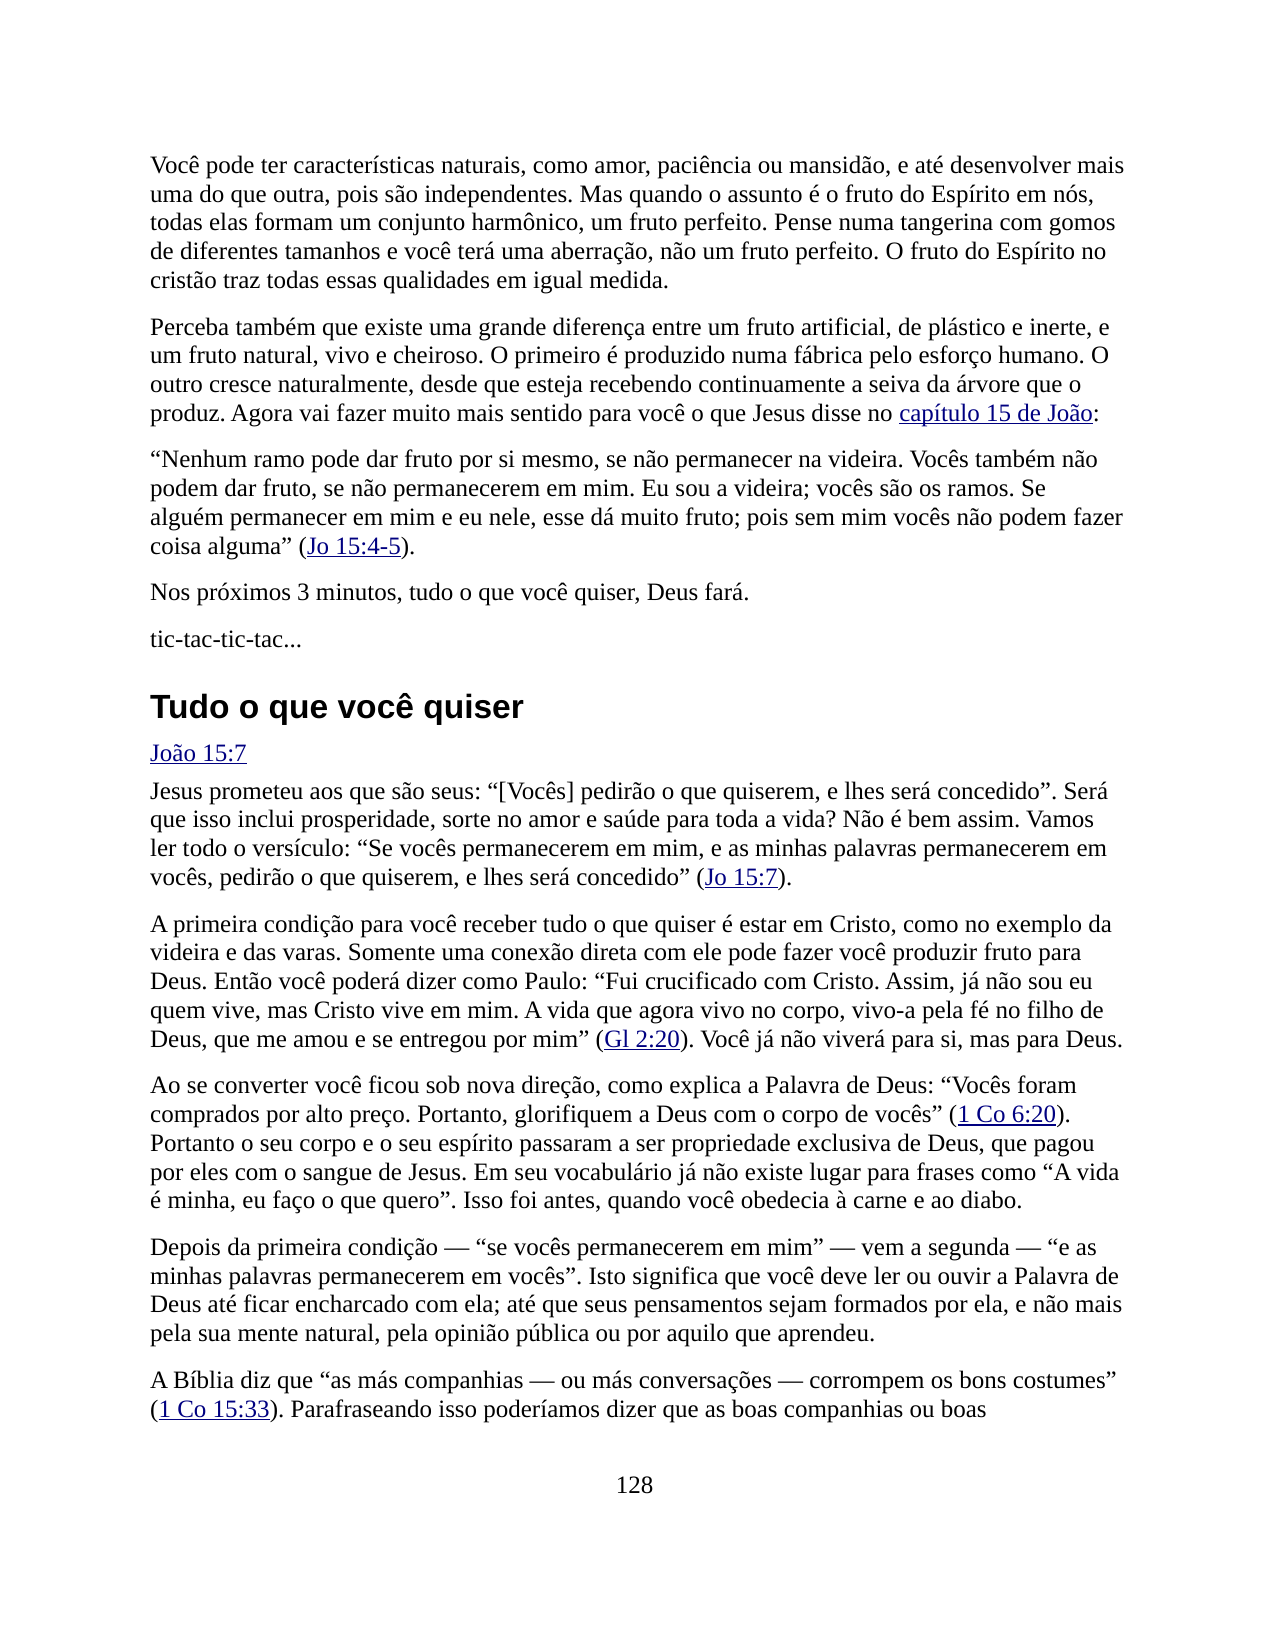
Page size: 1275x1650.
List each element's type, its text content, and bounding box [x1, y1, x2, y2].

text Jesus prometeu aos que são seus: “[Vocês] pedirão o que quiserem, e lhes será concedido”. Será que isso inclui prosperidade, sorte no amor e saúde para toda a vida? Não é bem assim. Vamos ler todo o versículo: “Se vocês permanecerem em mim, e as minhas palavras permanecerem em vocês, pedirão o que quiserem, e lhes será concedido” (Jo 15:7). [150, 776, 1125, 891]
text Ao se converter você ficou sob nova direção, como explica a Palavra de Deus: “Vocês foram comprados por alto preço. Portanto, glorifiquem a Deus com o corpo de vocês” (1 Co 6:20). Portanto o seu corpo e o seu espírito passaram a ser propriedade exclusiva de Deus, que pagou por eles com o sangue de Jesus. Em seu vocabulário já não existe lugar para frases como “A vida é minha, eu faço o que quero”. Isso foi antes, quando você obedecia à carne e ao diabo. [150, 1070, 1125, 1214]
text Depois da primeira condição — “se vocês permanecerem em mim” — vem a segunda — “e as minhas palavras permanecerem em vocês”. Isto significa que você deve ler ou ouvir a Palavra de Deus até ficar encharcado com ela; até que seus pensamentos sejam formados por ela, e não mais pela sua mente natural, pela opinião pública ou por aquilo que aprendeu. [150, 1232, 1125, 1347]
text A primeira condição para você receber tudo o que quiser é estar em Cristo, como no exemplo da videira e das varas. Somente uma conexão direta com ele pode fazer você produzir fruto para Deus. Então você poderá dizer como Paulo: “Fui crucificado com Cristo. Assim, já não sou eu quem vive, mas Cristo vive em mim. A vida que agora vivo no corpo, vivo-a pela fé no filho de Deus, que me amou e se entregou por mim” (Gl 2:20). Você já não viverá para si, mas para Deus. [150, 909, 1125, 1052]
subtitle Tudo o que você quiser [150, 687, 1125, 726]
text A Bíblia diz que “as más companhias — ou más conversações — corrompem os bons costumes” (1 Co 15:33). Parafraseando isso poderíamos dizer que as boas companhias ou boas [150, 1365, 1125, 1422]
text Você pode ter características naturais, como amor, paciência ou mansidão, e até desenvolver mais uma do que outra, pois são independentes. Mas quando o assunto é o fruto do Espírito em nós, todas elas formam um conjunto harmônico, um fruto perfeito. Pense numa tangerina com gomos de diferentes tamanhos e você terá uma aberração, não um fruto perfeito. O fruto do Espírito no cristão traz todas essas qualidades em igual medida. [150, 150, 1125, 294]
text Perceba também que existe uma grande diferença entre um fruto artificial, de plástico e inerte, e um fruto natural, vivo e cheiroso. O primeiro é produzido numa fábrica pelo esforço humano. O outro cresce naturalmente, desde que esteja recebendo continuamente a seiva da árvore que o produz. Agora vai fazer muito mais sentido para você o que Jesus disse no capítulo 15 de João: [150, 312, 1125, 427]
text tic-tac-tic-tac... [150, 624, 1125, 653]
text Nos próximos 3 minutos, tudo o que você quiser, Deus fará. [150, 577, 1125, 606]
text João 15:7 [150, 738, 1125, 767]
text “Nenhum ramo pode dar fruto por si mesmo, se não permanecer na videira. Vocês também não podem dar fruto, se não permanecerem em mim. Eu sou a videira; vocês são os ramos. Se alguém permanecer em mim e eu nele, esse dá muito fruto; pois sem mim vocês não podem fazer coisa alguma” (Jo 15:4-5). [150, 444, 1125, 559]
